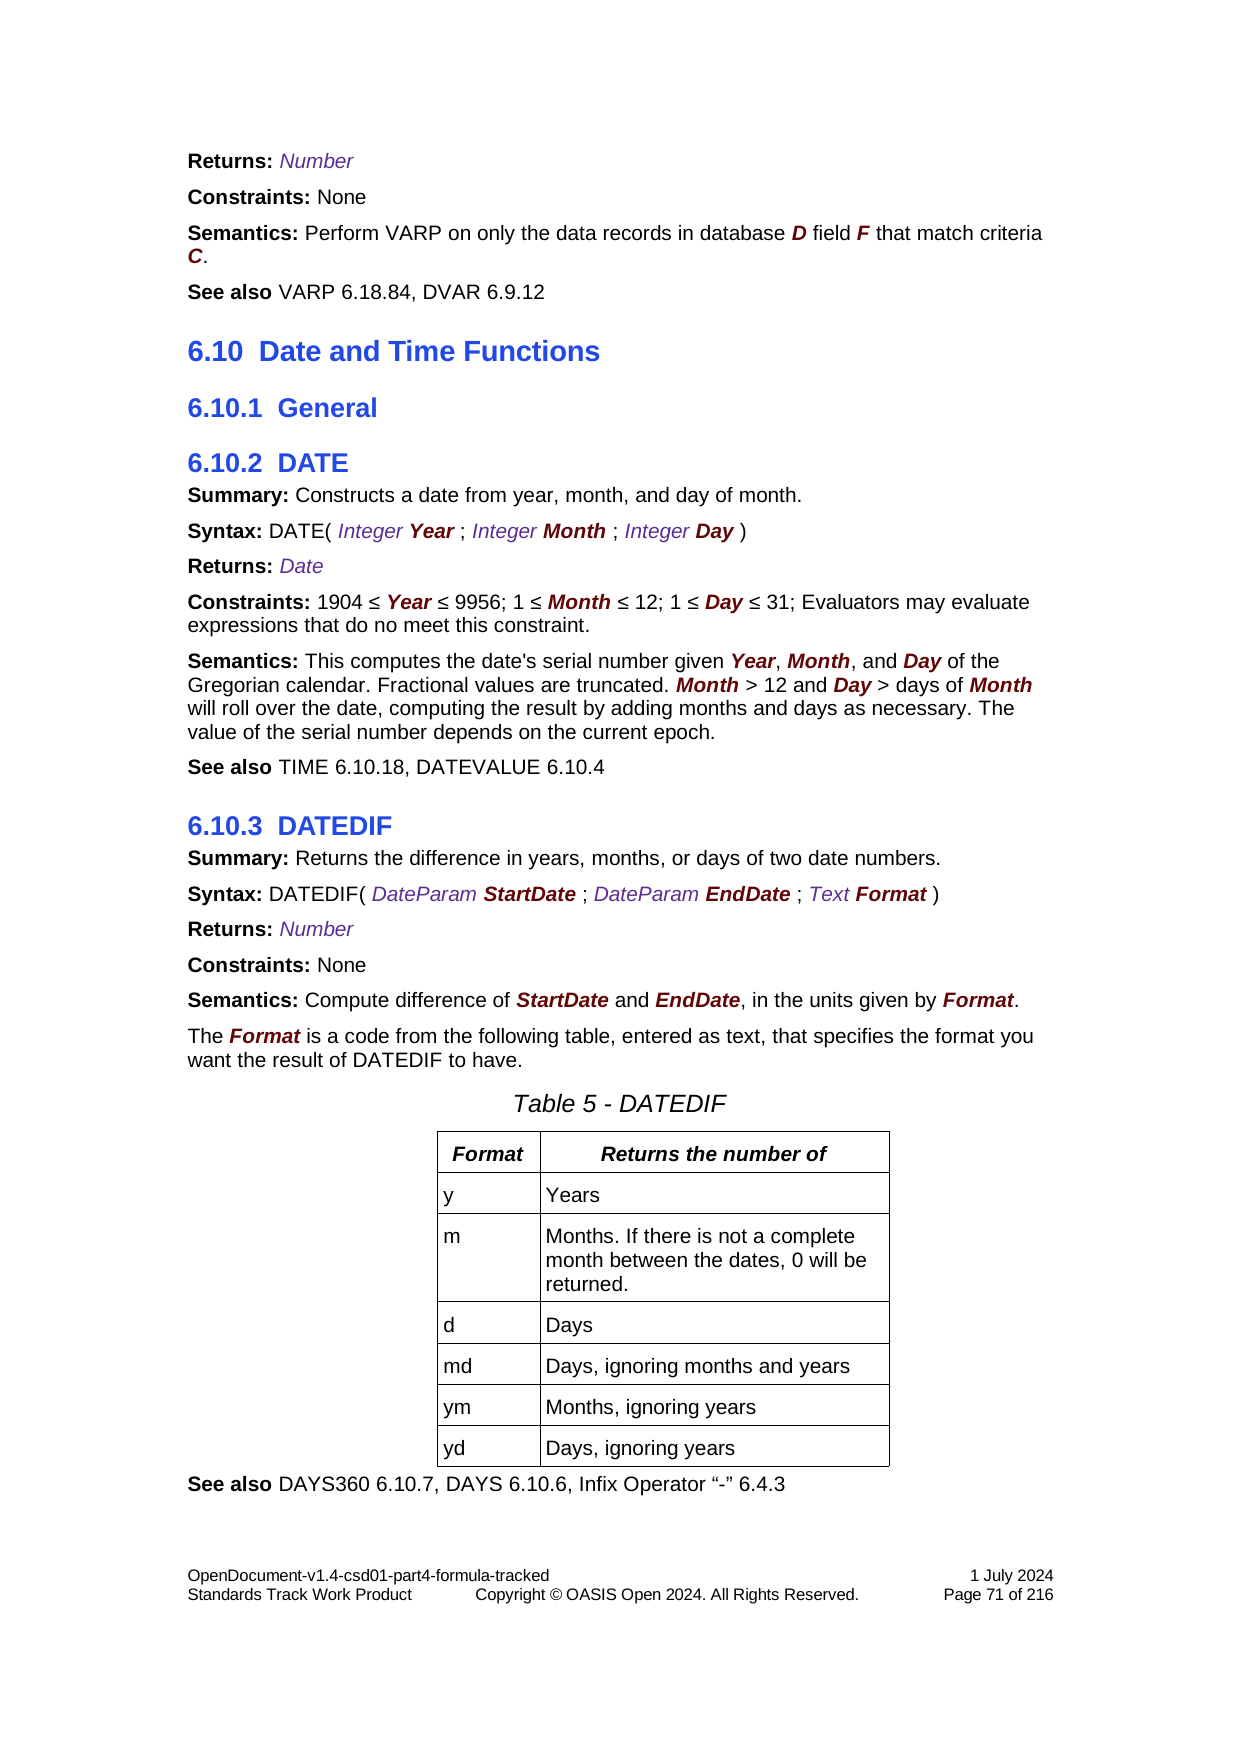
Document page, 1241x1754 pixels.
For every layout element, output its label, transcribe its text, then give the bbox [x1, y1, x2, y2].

text Syntax: DATE( Integer Year ; Integer Month ; Integer Day ) [187, 519, 1053, 543]
text Returns: Number [187, 918, 1053, 941]
subtitle DATEDIF [187, 810, 1053, 840]
text Semantics: Compute difference of StartDate and EndDate, in the units given by Format. [187, 989, 1053, 1012]
table_cell Years [541, 1173, 889, 1213]
table_cell md [438, 1344, 540, 1383]
text The Format is a code from the following table, entered as text, that specifies the format you want the result of DATEDIF to have. [187, 1024, 1053, 1072]
table_header Returns the number of [541, 1132, 889, 1172]
text Syntax: DATEDIF( DateParam StartDate ; DateParam EndDate ; Text Format ) [187, 882, 1053, 906]
table_cell Months, ignoring years [541, 1385, 889, 1425]
text Constraints: 1904 ≤ Year ≤ 9956; 1 ≤ Month ≤ 12; 1 ≤ Day ≤ 31; Evaluators may evaluate expressions that do no meet this constraint. [187, 590, 1053, 637]
text Returns: Date [187, 555, 1053, 578]
text Constraints: None [187, 186, 1053, 209]
table_cell Days [541, 1302, 889, 1342]
text See also TIME 6.10.18, DATEVALUE 6.10.4 [187, 756, 1053, 779]
text Semantics: Perform VARP on only the data records in database D field F that match criteria C. [187, 221, 1053, 268]
text Returns: Number [187, 150, 1053, 173]
table_cell m [438, 1214, 540, 1301]
table_header Format [438, 1132, 540, 1172]
text Summary: Constructs a date from year, month, and day of month. [187, 483, 1053, 507]
table_cell y [438, 1173, 540, 1213]
subtitle Date and Time Functions [187, 335, 1053, 367]
table_cell Months. If there is not a complete month between the dates, 0 will be returned. [541, 1214, 889, 1301]
text Semantics: This computes the date's serial number given Year, Month, and Day of the Gregorian calendar. Fractional values are truncated. Month > 12 and Day > days of Month will roll over the date, computing the result by adding months and days as necessary. The value of the serial number depends on the current epoch. [187, 649, 1053, 744]
text Summary: Returns the difference in years, months, or days of two date numbers. [187, 846, 1053, 870]
text Constraints: None [187, 953, 1053, 977]
text Table 5 - DATEDIF [187, 1090, 1053, 1118]
text See also DAYS360 6.10.7, DAYS 6.10.6, Infix Operator “-” 6.4.3 [187, 1472, 1053, 1496]
subtitle General [187, 392, 1053, 422]
subtitle DATE [187, 447, 1053, 477]
table_cell d [438, 1302, 540, 1342]
table_cell Days, ignoring months and years [541, 1344, 889, 1383]
table_cell Days, ignoring years [541, 1426, 889, 1466]
text See also VARP 6.18.84, DVAR 6.9.12 [187, 280, 1053, 304]
table_cell ym [438, 1385, 540, 1425]
table_cell yd [438, 1426, 540, 1466]
